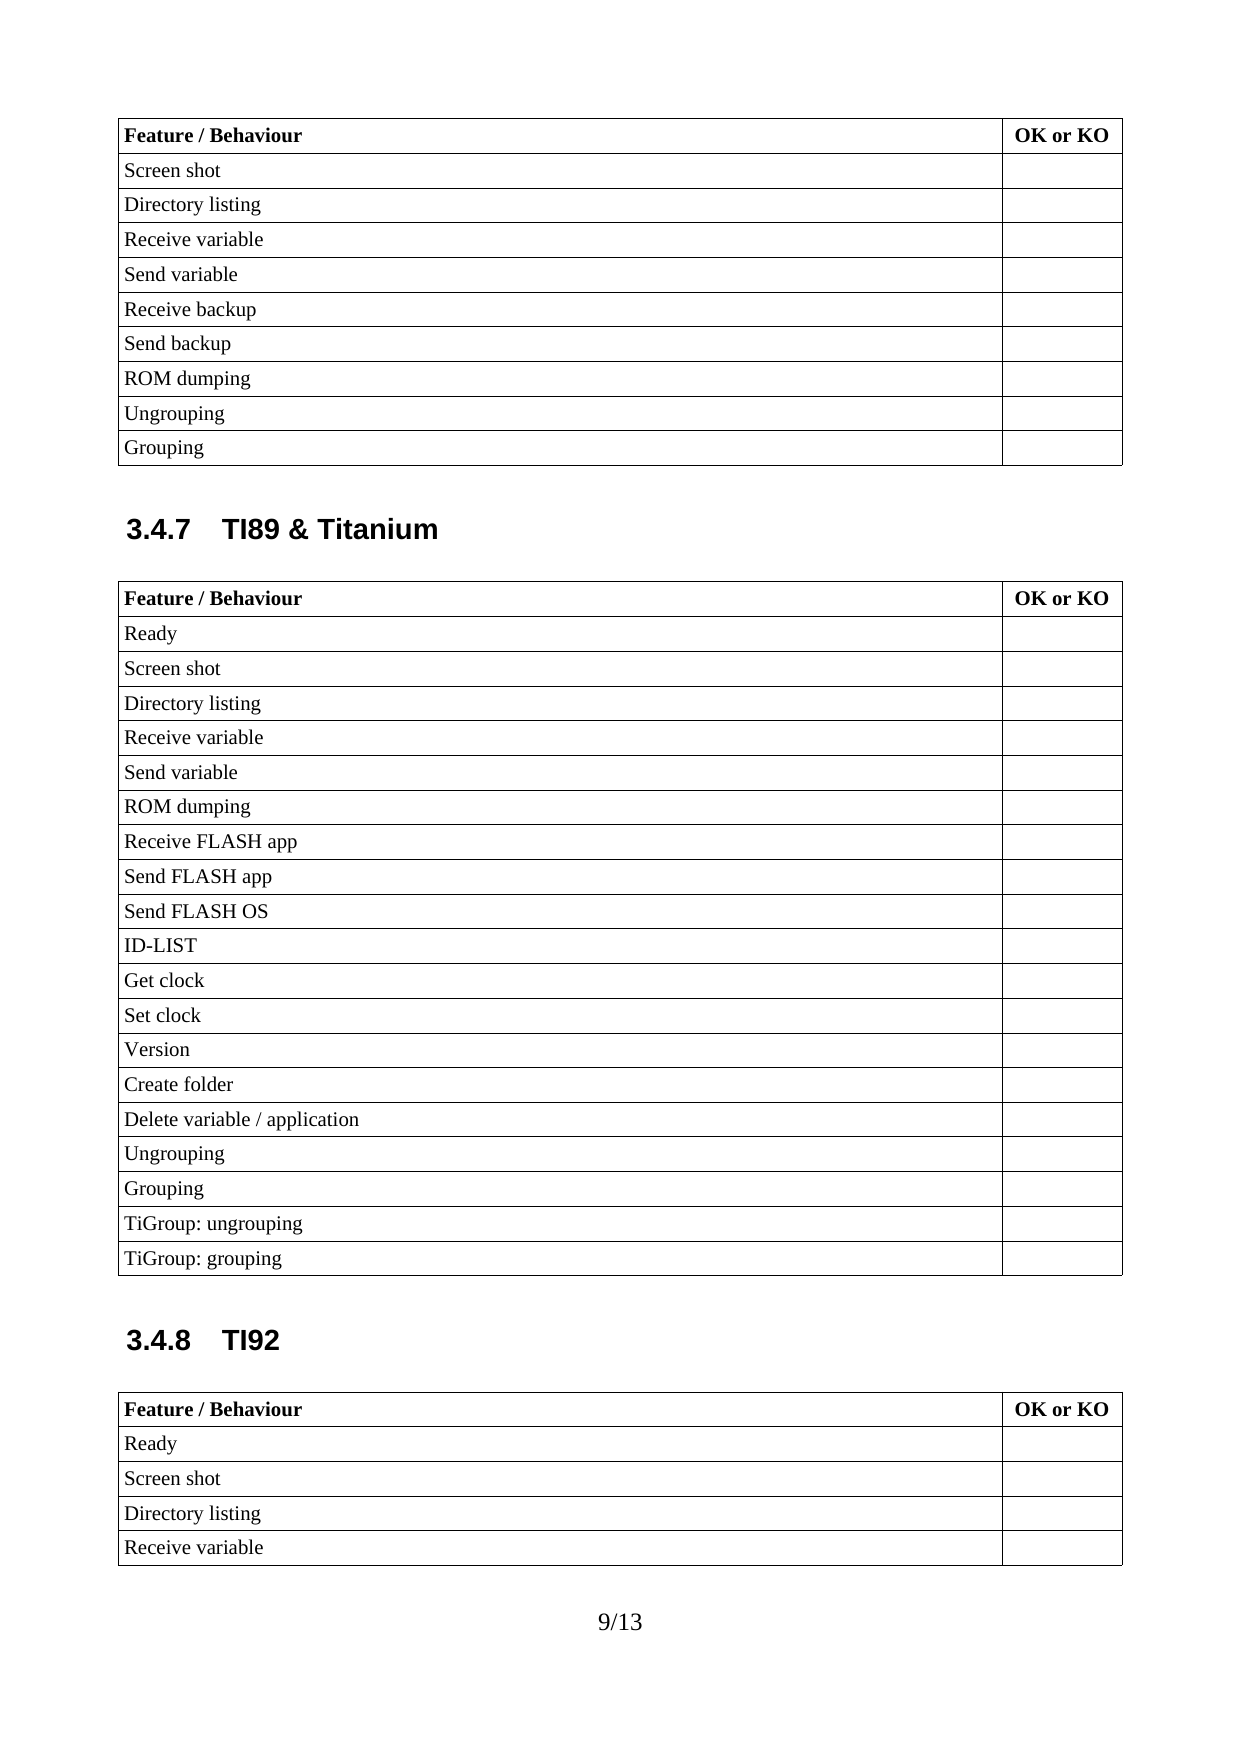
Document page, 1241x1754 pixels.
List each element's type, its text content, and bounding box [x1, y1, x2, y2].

table_header OK or KO [1003, 1393, 1122, 1426]
table_cell [1003, 1068, 1122, 1102]
table_cell Receive variable [119, 1531, 1002, 1565]
table_header Feature / Behaviour [119, 1393, 1002, 1426]
table_cell [1003, 721, 1122, 755]
table_header Feature / Behaviour [119, 582, 1002, 616]
table_cell [1003, 397, 1122, 430]
table_cell ROM dumping [119, 362, 1002, 396]
table_cell [1003, 756, 1122, 789]
table_cell Directory listing [119, 687, 1002, 720]
table_cell Grouping [119, 431, 1002, 465]
table_cell Receive variable [119, 223, 1002, 257]
table_cell [1003, 825, 1122, 859]
table_cell [1003, 999, 1122, 1032]
table_cell Ungrouping [119, 1137, 1002, 1171]
table_cell [1003, 895, 1122, 928]
table_cell TiGroup: ungrouping [119, 1207, 1002, 1241]
table_cell [1003, 223, 1122, 257]
table_cell [1003, 1242, 1122, 1275]
table_cell [1003, 791, 1122, 824]
table_cell [1003, 293, 1122, 326]
table_cell [1003, 860, 1122, 894]
table_cell [1003, 189, 1122, 222]
table_cell TiGroup: grouping [119, 1242, 1002, 1275]
table_cell Ready [119, 1427, 1002, 1461]
subtitle TI89 & Titanium [118, 513, 1122, 546]
table_cell [1003, 1462, 1122, 1496]
table_cell [1003, 154, 1122, 187]
table_cell Directory listing [119, 189, 1002, 222]
table_cell Receive FLASH app [119, 825, 1002, 859]
table_cell [1003, 1427, 1122, 1461]
table_cell Receive backup [119, 293, 1002, 326]
table_cell [1003, 1103, 1122, 1136]
table_cell [1003, 1137, 1122, 1171]
table_cell Ready [119, 617, 1002, 651]
table_header OK or KO [1003, 119, 1122, 153]
subtitle TI92 [118, 1323, 1122, 1356]
table_cell Directory listing [119, 1497, 1002, 1530]
table_cell Screen shot [119, 154, 1002, 187]
table_cell Send FLASH app [119, 860, 1002, 894]
table_cell [1003, 1497, 1122, 1530]
table_cell Send variable [119, 756, 1002, 789]
table_cell [1003, 362, 1122, 396]
table_cell [1003, 1034, 1122, 1067]
table_cell Grouping [119, 1172, 1002, 1206]
table_cell ID-LIST [119, 929, 1002, 963]
table_cell [1003, 687, 1122, 720]
table_cell [1003, 327, 1122, 361]
table_cell [1003, 964, 1122, 998]
table_cell Screen shot [119, 1462, 1002, 1496]
table_cell Receive variable [119, 721, 1002, 755]
table_cell [1003, 1207, 1122, 1241]
table_cell Send FLASH OS [119, 895, 1002, 928]
table_cell Delete variable / application [119, 1103, 1002, 1136]
table_cell [1003, 929, 1122, 963]
table_cell Send backup [119, 327, 1002, 361]
table_cell [1003, 1172, 1122, 1206]
table_header Feature / Behaviour [119, 119, 1002, 153]
table_cell Screen shot [119, 652, 1002, 686]
table_cell [1003, 258, 1122, 292]
table_header OK or KO [1003, 582, 1122, 616]
table_cell Ungrouping [119, 397, 1002, 430]
table_cell Set clock [119, 999, 1002, 1032]
table_cell Create folder [119, 1068, 1002, 1102]
table_cell ROM dumping [119, 791, 1002, 824]
table_cell [1003, 652, 1122, 686]
table_cell Get clock [119, 964, 1002, 998]
table_cell Version [119, 1034, 1002, 1067]
table_cell [1003, 431, 1122, 465]
table_cell Send variable [119, 258, 1002, 292]
table_cell [1003, 1531, 1122, 1565]
table_cell [1003, 617, 1122, 651]
